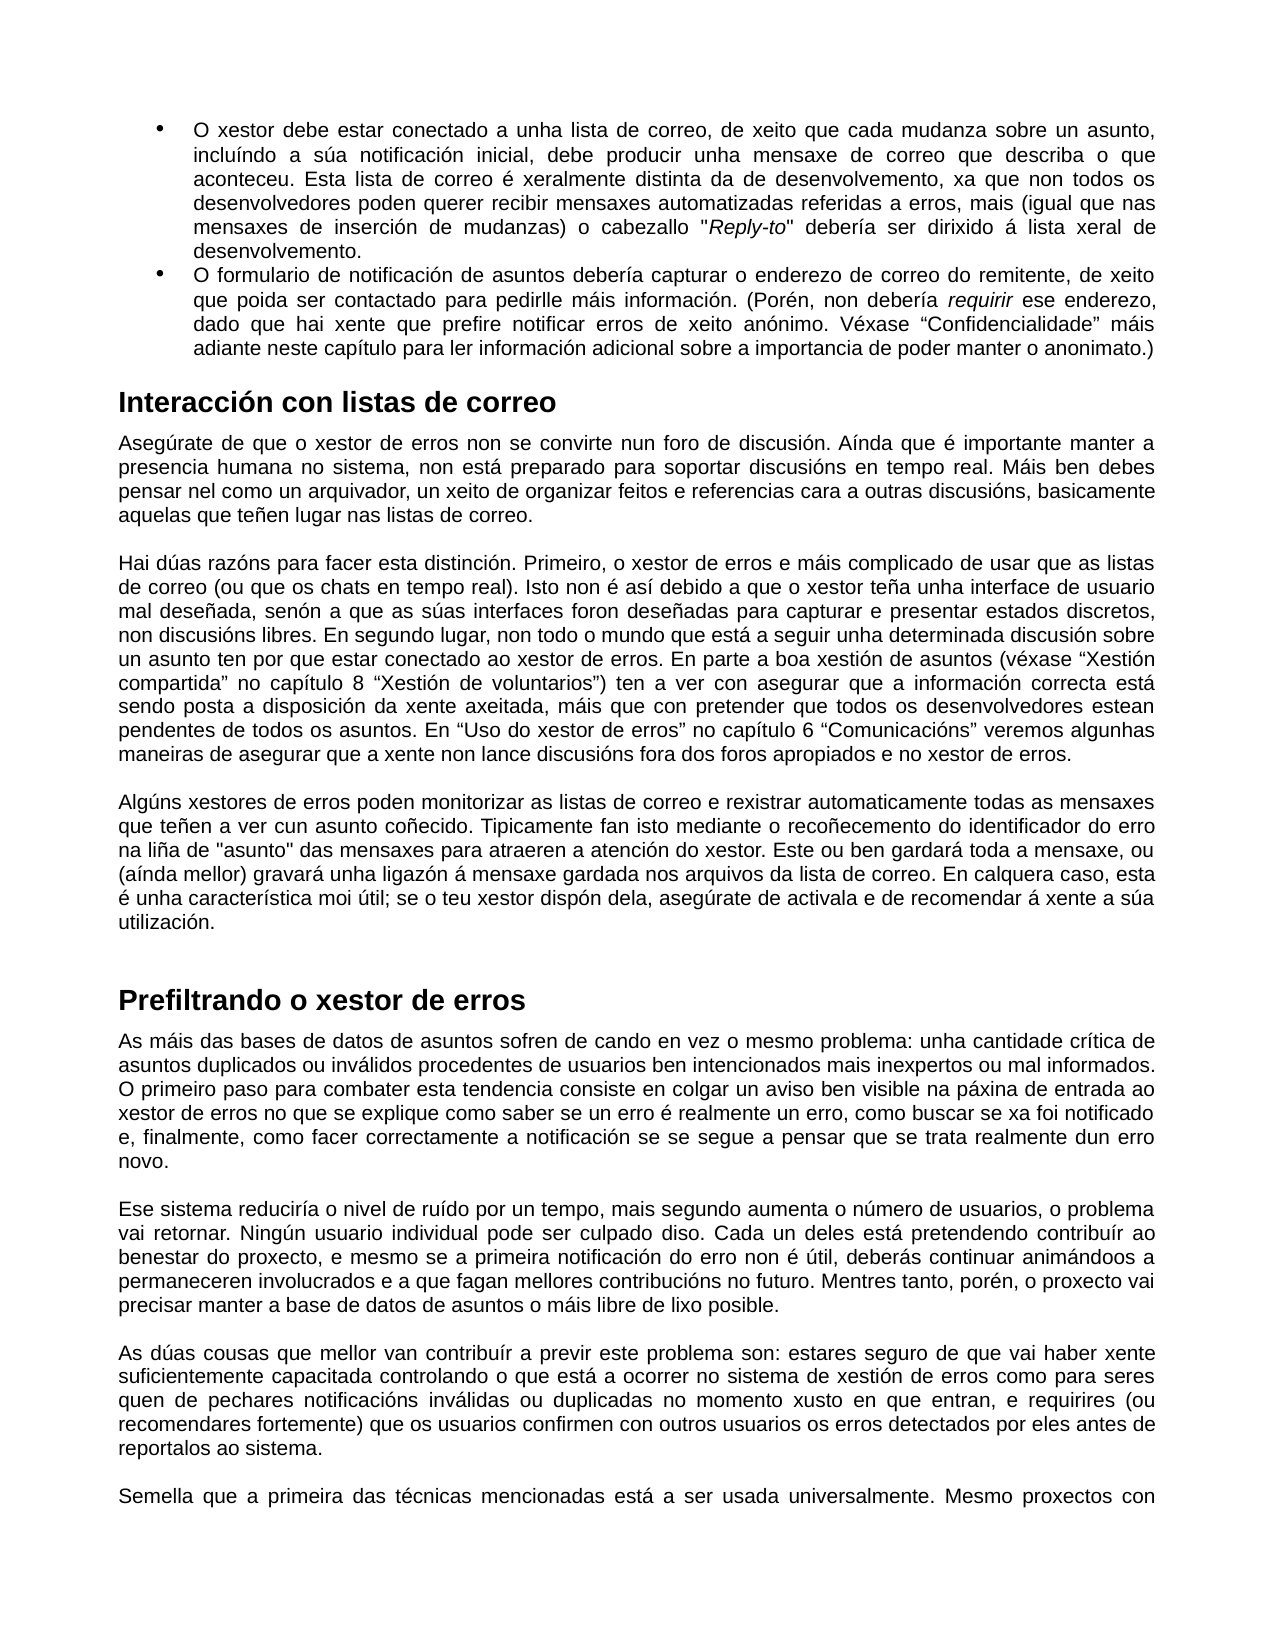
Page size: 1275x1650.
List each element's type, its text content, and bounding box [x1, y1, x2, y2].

text Algúns xestores de erros poden monitorizar as listas de correo e rexistrar automaticamente todas as mensaxes que teñen a ver cun asunto coñecido. Tipicamente fan isto mediante o recoñecemento do identificador do erro na liña de "asunto" das mensaxes para atraeren a atención do xestor. Este ou ben gardará toda a mensaxe, ou (aínda mellor) gravará unha ligazón á mensaxe gardada nos arquivos da lista de correo. En calquera caso, esta é unha característica moi útil; se o teu xestor dispón dela, asegúrate de activala e de recomendar á xente a súa utilización. [118, 790, 1157, 934]
text Ese sistema reduciría o nivel de ruído por un tempo, mais segundo aumenta o número de usuarios, o problema vai retornar. Ningún usuario individual pode ser culpado diso. Cada un deles está pretendendo contribuír ao benestar do proxecto, e mesmo se a primeira notificación do erro non é útil, deberás continuar animándoos a permaneceren involucrados e a que fagan mellores contribucións no futuro. Mentres tanto, porén, o proxecto vai precisar manter a base de datos de asuntos o máis libre de lixo posible. [118, 1197, 1157, 1316]
subtitle Interacción con listas de correo [118, 385, 1157, 418]
text As máis das bases de datos de asuntos sofren de cando en vez o mesmo problema: unha cantidade crítica de asuntos duplicados ou inválidos procedentes de usuarios ben intencionados mais inexpertos ou mal informados. O primeiro paso para combater esta tendencia consiste en colgar un aviso ben visible na páxina de entrada ao xestor de erros no que se explique como saber se un erro é realmente un erro, como buscar se xa foi notificado e, finalmente, como facer correctamente a notificación se se segue a pensar que se trata realmente dun erro novo. [118, 1029, 1157, 1173]
subtitle Prefiltrando o xestor de erros [118, 983, 1157, 1016]
text Asegúrate de que o xestor de erros non se convirte nun foro de discusión. Aínda que é importante manter a presencia humana no sistema, non está preparado para soportar discusións en tempo real. Máis ben debes pensar nel como un arquivador, un xeito de organizar feitos e referencias cara a outras discusións, basicamente aquelas que teñen lugar nas listas de correo. [118, 431, 1157, 527]
text As dúas cousas que mellor van contribuír a previr este problema son: estares seguro de que vai haber xente suficientemente capacitada controlando o que está a ocorrer no sistema de xestión de erros como para seres quen de pechares notificacións inválidas ou duplicadas no momento xusto en que entran, e requirires (ou recomendares fortemente) que os usuarios confirmen con outros usuarios os erros detectados por eles antes de reportalos ao sistema. [118, 1340, 1157, 1460]
text Semella que a primeira das técnicas mencionadas está a ser usada universalmente. Mesmo proxectos con [118, 1484, 1157, 1508]
text Hai dúas razóns para facer esta distinción. Primeiro, o xestor de erros e máis complicado de usar que as listas de correo (ou que os chats en tempo real). Isto non é así debido a que o xestor teña unha interface de usuario mal deseñada, senón a que as súas interfaces foron deseñadas para capturar e presentar estados discretos, non discusións libres. En segundo lugar, non todo o mundo que está a seguir unha determinada discusión sobre un asunto ten por que estar conectado ao xestor de erros. En parte a boa xestión de asuntos (véxase “Xestión compartida” no capítulo 8 “Xestión de voluntarios”) ten a ver con asegurar que a información correcta está sendo posta a disposición da xente axeitada, máis que con pretender que todos os desenvolvedores estean pendentes de todos os asuntos. En “Uso do xestor de erros” no capítulo 6 “Comunicacións” veremos algunhas maneiras de asegurar que a xente non lance discusións fora dos foros apropiados e no xestor de erros. [118, 551, 1157, 766]
list O xestor debe estar conectado a unha lista de correo, de xeito que cada mudanza sobre un asunto, incluíndo a súa notificación inicial, debe producir unha mensaxe de correo que describa o que aconteceu. Esta lista de correo é xeralmente distinta da de desenvolvemento, xa que non todos os desenvolvedores poden querer recibir mensaxes automatizadas referidas a erros, mais (igual que nas mensaxes de inserción de mudanzas) o cabezallo "Reply-to" debería ser dirixido á lista xeral de desenvolvemento. [156, 118, 1157, 263]
list O formulario de notificación de asuntos debería capturar o enderezo de correo do remitente, de xeito que poida ser contactado para pedirlle máis información. (Porén, non debería requirir ese enderezo, dado que hai xente que prefire notificar erros de xeito anónimo. Véxase “Confidencialidade” máis adiante neste capítulo para ler información adicional sobre a importancia de poder manter o anonimato.) [156, 263, 1157, 360]
